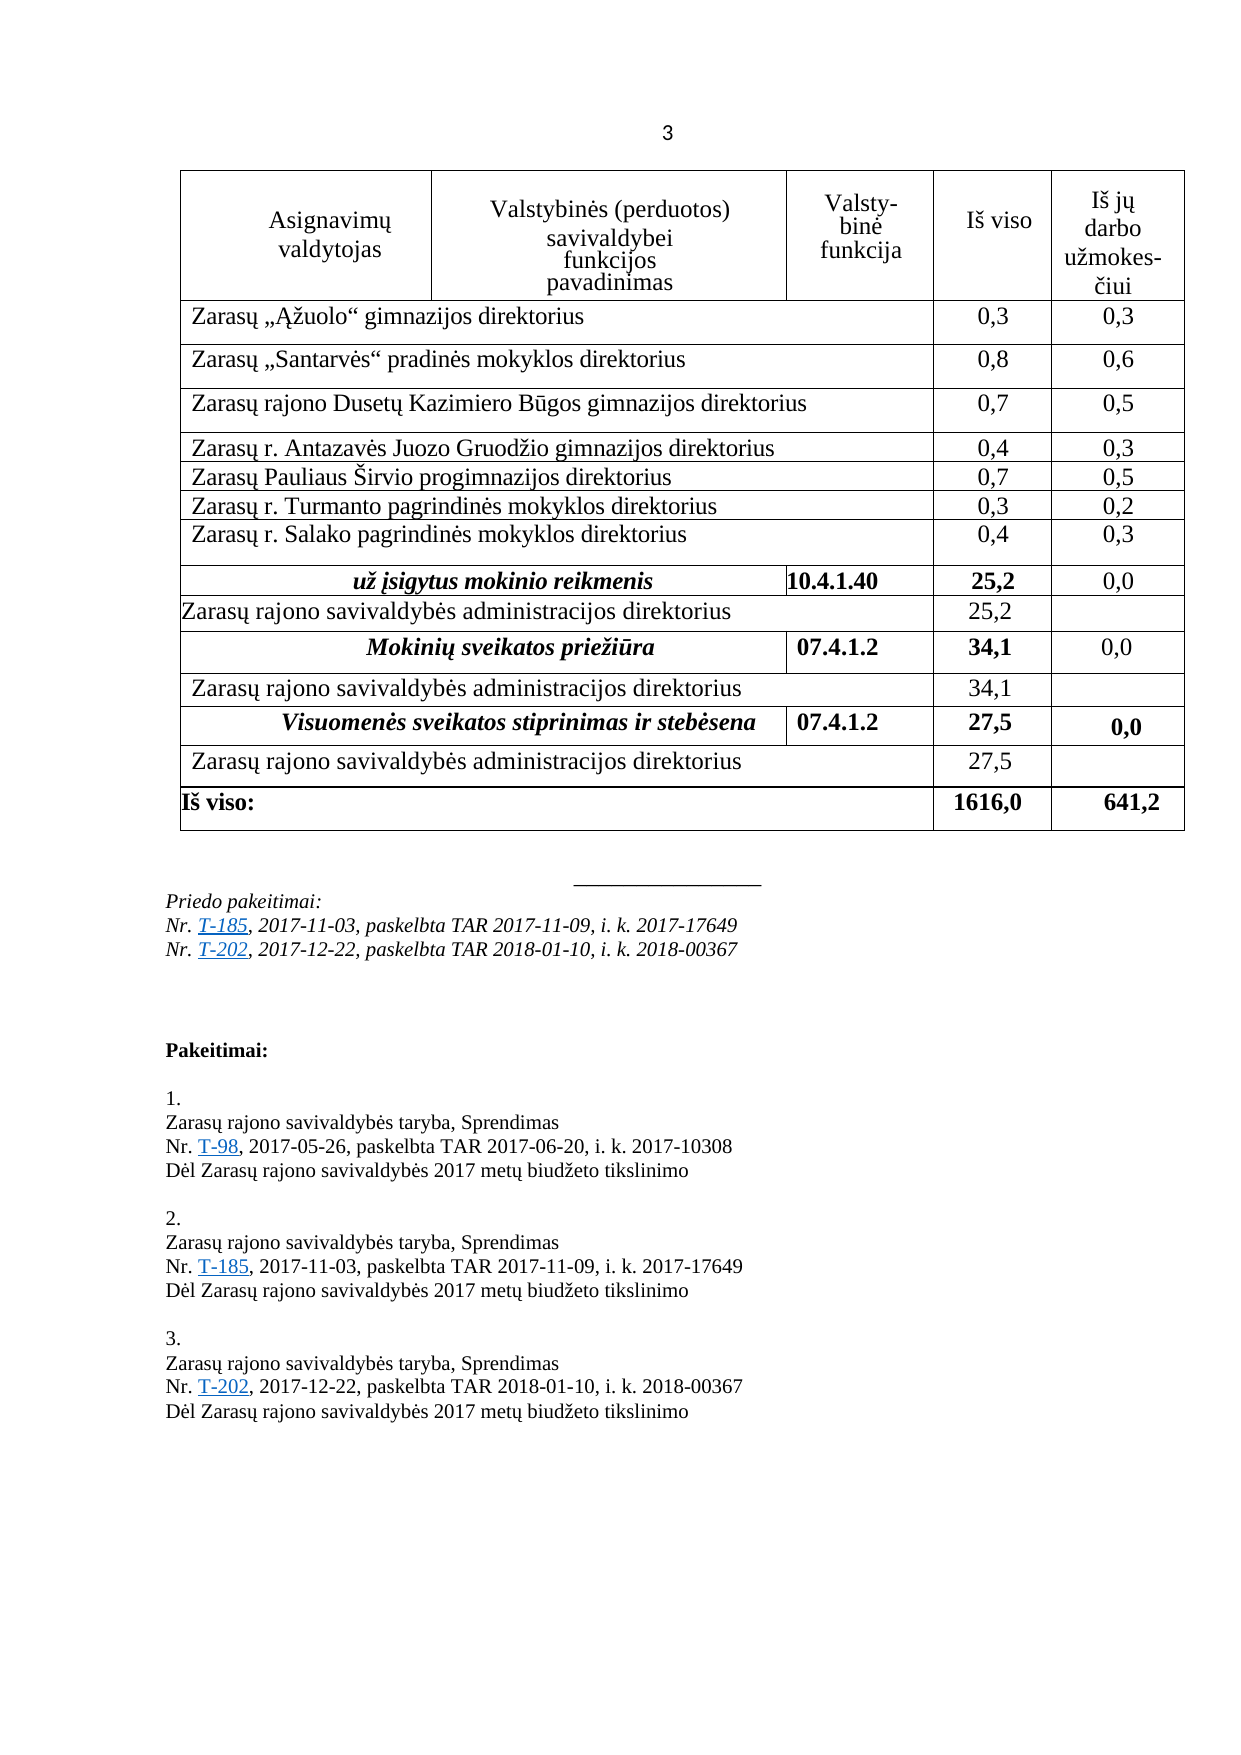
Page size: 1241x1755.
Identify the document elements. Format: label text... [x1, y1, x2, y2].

text Nr. T-185, 2017-11-03, paskelbta TAR 2017-11-09, i. k. 2017-17649 [165, 1254, 1169, 1278]
text Dėl Zarasų rajono savivaldybės 2017 metų biudžeto tikslinimo [165, 1278, 1169, 1302]
text 3. [165, 1326, 1169, 1350]
table_cell 0,7 [934, 462, 1051, 490]
table_cell 0,3 [1052, 301, 1184, 343]
text Zarasų rajono savivaldybės taryba, Sprendimas [165, 1230, 1169, 1254]
text 1. [165, 1086, 1169, 1110]
text Nr. T-185, 2017-11-03, paskelbta TAR 2017-11-09, i. k. 2017-17649 [165, 913, 1169, 937]
table_cell 0,5 [1052, 389, 1184, 432]
table_cell 1616,0 [934, 788, 1051, 830]
text Dėl Zarasų rajono savivaldybės 2017 metų biudžeto tikslinimo [165, 1398, 1169, 1423]
table_cell Zarasų rajono savivaldybės administracijos direktorius [181, 596, 933, 631]
table_cell 27,5 [934, 746, 1051, 786]
table_cell 07.4.1.2 [787, 632, 933, 672]
table_cell 0,2 [1052, 491, 1184, 518]
table_cell 0,7 [934, 389, 1051, 432]
text 2. [165, 1206, 1169, 1230]
table_header Asignavimų valdytojas [181, 171, 431, 300]
table_cell Zarasų rajono savivaldybės administracijos direktorius [181, 746, 933, 786]
table_cell 0,5 [1052, 462, 1184, 490]
table_cell 641,2 [1052, 788, 1184, 830]
table_cell 0,6 [1052, 345, 1184, 387]
table_cell 0,0 [1052, 707, 1184, 745]
table_cell [1052, 596, 1184, 631]
text Priedo pakeitimai: [165, 888, 1169, 913]
table_header Valstybinės (perduotos) savivaldybei funkcijos pavadinimas [432, 171, 786, 300]
table_cell 34,1 [934, 674, 1051, 706]
table_cell Zarasų r. Turmanto pagrindinės mokyklos direktorius [181, 491, 933, 518]
table_header Iš viso [934, 171, 1051, 300]
table_cell Zarasų r. Salako pagrindinės mokyklos direktorius [181, 520, 933, 565]
text Zarasų rajono savivaldybės taryba, Sprendimas [165, 1350, 1169, 1374]
table_cell 0,4 [934, 433, 1051, 461]
table_header Valsty-binė funkcija [787, 171, 933, 300]
table_cell 0,3 [934, 301, 1051, 343]
table_cell 27,5 [934, 707, 1051, 745]
table_cell 0,0 [1052, 632, 1184, 672]
table_cell 0,3 [1052, 433, 1184, 461]
table_cell Mokinių sveikatos priežiūra [181, 632, 786, 672]
table_cell Zarasų rajono savivaldybės administracijos direktorius [181, 674, 933, 706]
table_cell 34,1 [934, 632, 1051, 672]
table_cell 25,2 [934, 566, 1051, 595]
table_cell 0,3 [1052, 520, 1184, 565]
table_cell 25,2 [934, 596, 1051, 631]
table_cell 0,0 [1052, 566, 1184, 595]
text Zarasų rajono savivaldybės taryba, Sprendimas [165, 1110, 1169, 1134]
table_cell Zarasų Pauliaus Širvio progimnazijos direktorius [181, 462, 933, 490]
table_cell [1052, 746, 1184, 786]
text Nr. T-202, 2017-12-22, paskelbta TAR 2018-01-10, i. k. 2018-00367 [165, 937, 1169, 961]
table_cell 0,4 [934, 520, 1051, 565]
table_cell Zarasų „Ąžuolo“ gimnazijos direktorius [181, 301, 933, 343]
text _______________ [165, 860, 1169, 888]
text Dėl Zarasų rajono savivaldybės 2017 metų biudžeto tikslinimo [165, 1158, 1169, 1182]
text Pakeitimai: [165, 1038, 1169, 1062]
table_cell 10.4.1.40 [787, 566, 933, 595]
table_cell Zarasų rajono Dusetų Kazimiero Būgos gimnazijos direktorius [181, 389, 933, 432]
table_cell 0,3 [934, 491, 1051, 518]
text Nr. T-202, 2017-12-22, paskelbta TAR 2018-01-10, i. k. 2018-00367 [165, 1374, 1169, 1398]
table_cell Visuomenės sveikatos stiprinimas ir stebėsena [181, 707, 786, 745]
table_cell Zarasų „Santarvės“ pradinės mokyklos direktorius [181, 345, 933, 387]
table_cell 0,8 [934, 345, 1051, 387]
table_cell [1052, 674, 1184, 706]
text Nr. T-98, 2017-05-26, paskelbta TAR 2017-06-20, i. k. 2017-10308 [165, 1134, 1169, 1158]
table_cell Iš viso: [181, 788, 933, 830]
table_cell už įsigytus mokinio reikmenis [181, 566, 786, 595]
table_cell Zarasų r. Antazavės Juozo Gruodžio gimnazijos direktorius [181, 433, 933, 461]
table_header Iš jų darbo užmokes- čiui [1052, 171, 1184, 300]
table_cell 07.4.1.2 [787, 707, 933, 745]
